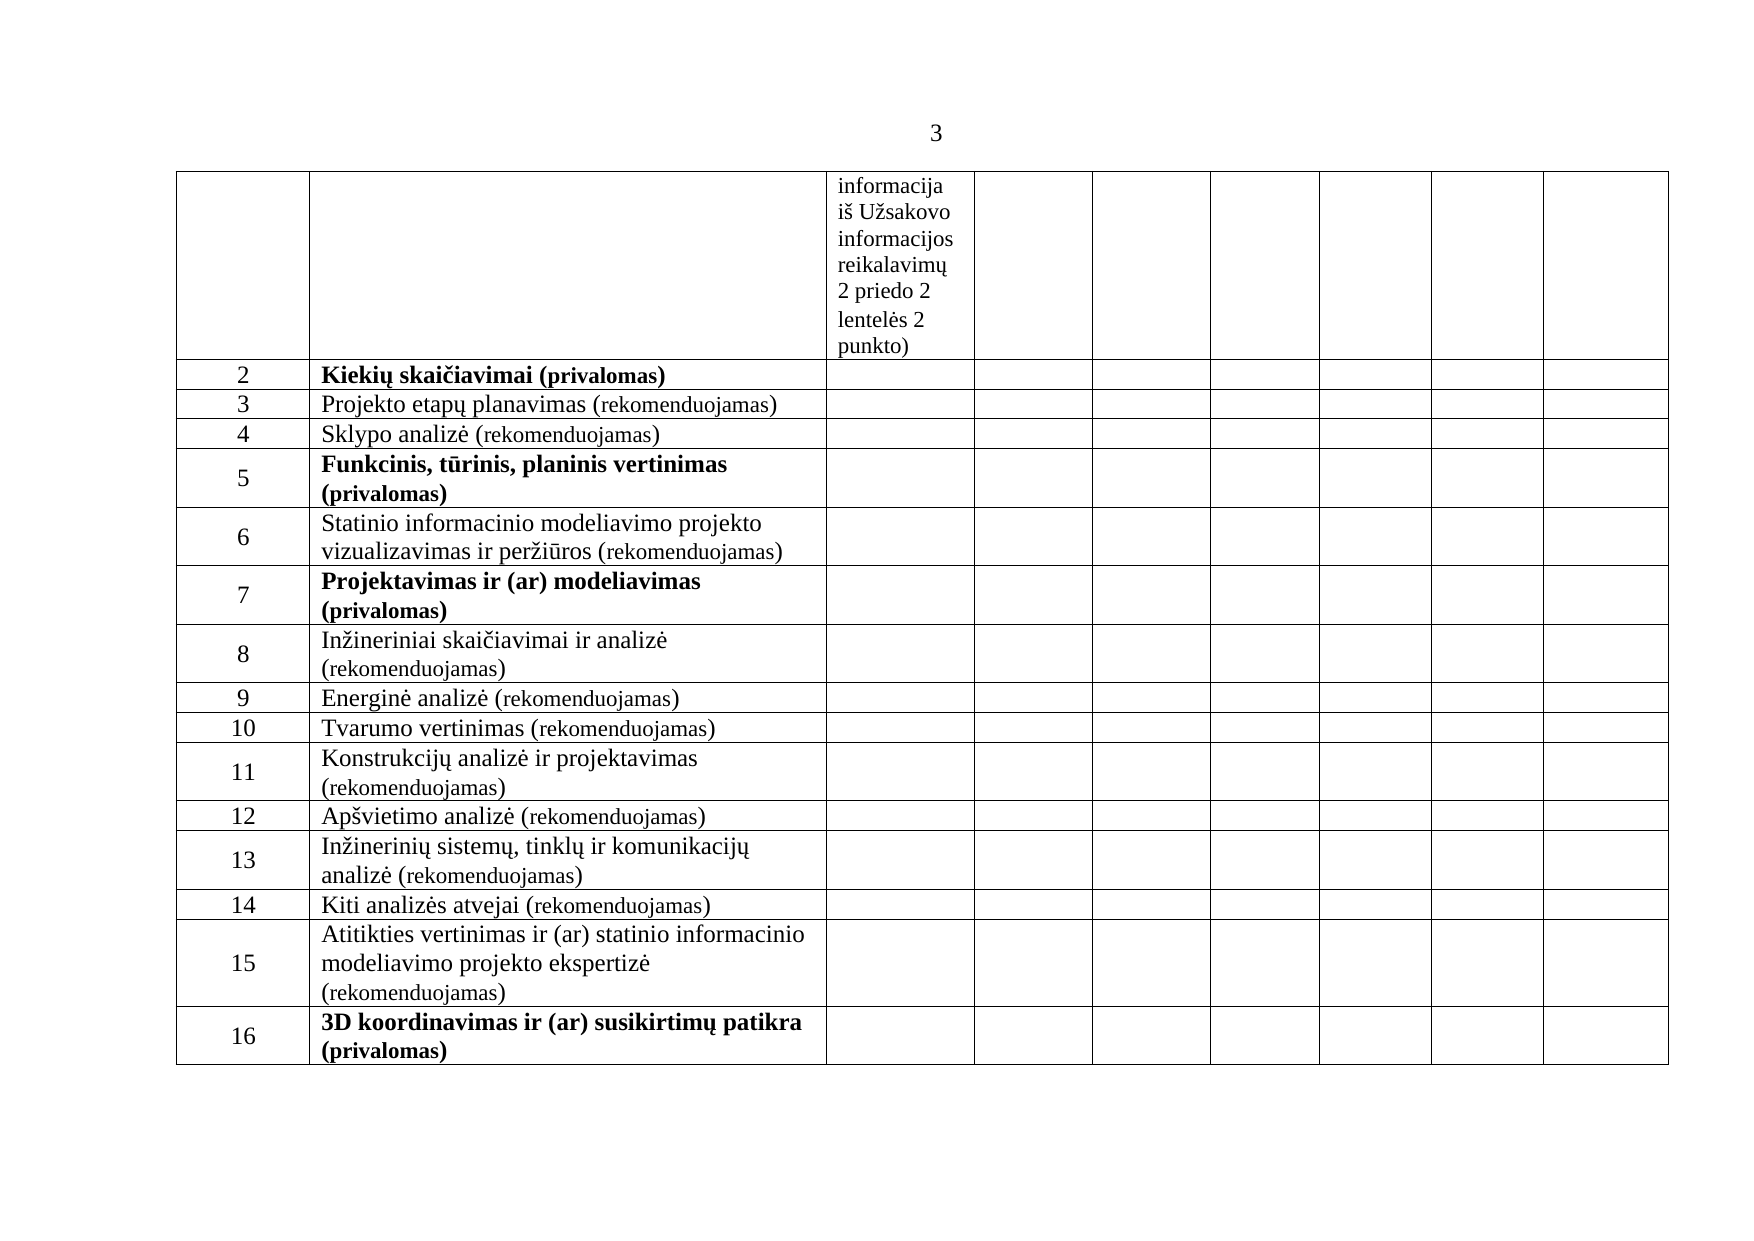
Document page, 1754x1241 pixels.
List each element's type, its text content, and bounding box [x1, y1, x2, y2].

table_cell [1544, 508, 1668, 565]
table_cell 11 [177, 743, 309, 800]
table_cell [975, 172, 1092, 359]
table_cell [1544, 1007, 1668, 1064]
table_cell 13 [177, 831, 309, 889]
table_cell [1093, 683, 1210, 712]
table_cell Funkcinis, tūrinis, planinis vertinimas (privalomas) [310, 449, 826, 507]
table_cell [1669, 565, 1673, 624]
table_cell [1211, 831, 1319, 889]
table_cell [827, 713, 974, 742]
table_cell [1320, 508, 1431, 565]
table_cell [1211, 449, 1319, 507]
table_cell Inžinerinių sistemų, tinklų ir komunikacijų analizė (rekomenduojamas) [310, 831, 826, 889]
table_cell Kiekių skaičiavimai (privalomas) [310, 360, 826, 388]
table_cell [1211, 419, 1319, 448]
table_cell 7 [177, 566, 309, 624]
table_cell [1432, 390, 1543, 418]
table_cell [1211, 360, 1319, 388]
table_cell Konstrukcijų analizė ir projektavimas (rekomenduojamas) [310, 743, 826, 800]
table_cell [827, 390, 974, 418]
table_cell [1211, 172, 1319, 359]
table_cell [1432, 625, 1543, 682]
table_cell [1669, 742, 1673, 800]
table_cell [1093, 390, 1210, 418]
table_cell [827, 566, 974, 624]
table_cell [1093, 801, 1210, 830]
table_cell [1320, 360, 1431, 388]
table_cell [1093, 1007, 1210, 1064]
table_cell [1211, 625, 1319, 682]
table_cell 10 [177, 713, 309, 742]
table_cell Statinio informacinio modeliavimo projekto vizualizavimas ir peržiūros (rekomenduojamas) [310, 508, 826, 565]
table_cell informacija iš Užsakovo informacijos reikalavimų 2 priedo 2 lentelės 2 punkto) [827, 172, 974, 359]
table_cell [827, 625, 974, 682]
table_cell [1320, 172, 1431, 359]
table_cell [1432, 172, 1543, 359]
table_cell [1432, 419, 1543, 448]
table_cell Atitikties vertinimas ir (ar) statinio informacinio modeliavimo projekto ekspertizė (rekomenduojamas) [310, 920, 826, 1006]
table_cell [1320, 801, 1431, 830]
table_cell [1320, 831, 1431, 889]
table_cell Inžineriniai skaičiavimai ir analizė (rekomenduojamas) [310, 625, 826, 682]
table_cell [1544, 566, 1668, 624]
table_cell [1320, 419, 1431, 448]
table_cell [975, 390, 1092, 418]
table_cell [1093, 360, 1210, 388]
table_cell [827, 890, 974, 918]
table_cell [1093, 713, 1210, 742]
table_cell [1669, 712, 1673, 742]
table_cell [975, 419, 1092, 448]
table_cell 4 [177, 419, 309, 448]
table_cell [1544, 890, 1668, 918]
table_cell [1320, 390, 1431, 418]
table_cell [1544, 713, 1668, 742]
table_cell [975, 920, 1092, 1006]
table_cell [975, 360, 1092, 388]
table_cell [1432, 508, 1543, 565]
table_cell [1669, 418, 1673, 448]
table_cell [1093, 743, 1210, 800]
table_cell 3D koordinavimas ir (ar) susikirtimų patikra (privalomas) [310, 1007, 826, 1064]
table_cell Tvarumo vertinimas (rekomenduojamas) [310, 713, 826, 742]
table_cell [1093, 508, 1210, 565]
table_cell [1093, 625, 1210, 682]
table_cell [975, 743, 1092, 800]
table_cell [1320, 713, 1431, 742]
table_cell 9 [177, 683, 309, 712]
table_cell [827, 508, 974, 565]
table_cell [827, 419, 974, 448]
table_cell [1669, 448, 1673, 507]
table_cell [975, 508, 1092, 565]
table_cell [975, 801, 1092, 830]
table_cell [1544, 920, 1668, 1006]
table_cell [1544, 625, 1668, 682]
table_cell [975, 625, 1092, 682]
table_cell Apšvietimo analizė (rekomenduojamas) [310, 801, 826, 830]
table_cell [1320, 743, 1431, 800]
table_cell [1320, 890, 1431, 918]
table_cell [827, 831, 974, 889]
table_cell [1211, 743, 1319, 800]
table_cell [975, 831, 1092, 889]
table_cell [1544, 449, 1668, 507]
table_cell [1211, 508, 1319, 565]
table_cell 3 [177, 390, 309, 418]
table_cell [1544, 419, 1668, 448]
table_cell [1432, 683, 1543, 712]
table_cell [1544, 801, 1668, 830]
table_cell [1320, 449, 1431, 507]
table_cell [1669, 1006, 1673, 1064]
table_cell [1211, 683, 1319, 712]
table_cell [1432, 566, 1543, 624]
table_cell [975, 713, 1092, 742]
table_cell [1093, 172, 1210, 359]
table_cell [975, 566, 1092, 624]
table_cell [1320, 1007, 1431, 1064]
table_cell [1432, 360, 1543, 388]
table_cell Sklypo analizė (rekomenduojamas) [310, 419, 826, 448]
table_cell [1432, 890, 1543, 918]
table_cell [827, 683, 974, 712]
table_cell [1669, 389, 1673, 418]
table_cell [1320, 566, 1431, 624]
table_cell [827, 920, 974, 1006]
table_cell [1669, 171, 1673, 359]
table_cell [975, 683, 1092, 712]
table_cell 16 [177, 1007, 309, 1064]
table_cell [1669, 682, 1673, 712]
table_cell [1093, 566, 1210, 624]
table_cell [1093, 920, 1210, 1006]
table_cell [1544, 172, 1668, 359]
table_cell [1432, 831, 1543, 889]
table_cell [1669, 624, 1673, 682]
table_cell [827, 743, 974, 800]
table_cell [177, 172, 309, 359]
table_cell [1544, 360, 1668, 388]
table_cell [1432, 801, 1543, 830]
table_cell [1669, 889, 1673, 918]
table_cell 14 [177, 890, 309, 918]
table_cell [1669, 830, 1673, 889]
table_cell [1432, 920, 1543, 1006]
table_cell [827, 449, 974, 507]
table_cell 15 [177, 920, 309, 1006]
table_cell [1320, 625, 1431, 682]
table_cell 6 [177, 508, 309, 565]
table_cell [1093, 449, 1210, 507]
table_cell [975, 449, 1092, 507]
table_cell [1432, 743, 1543, 800]
table_cell [827, 801, 974, 830]
table_cell [1211, 1007, 1319, 1064]
table_cell [1093, 831, 1210, 889]
table_cell [1211, 920, 1319, 1006]
table_cell [1093, 890, 1210, 918]
table_cell [1432, 1007, 1543, 1064]
table_cell [1320, 920, 1431, 1006]
table_cell Kiti analizės atvejai (rekomenduojamas) [310, 890, 826, 918]
table_cell [827, 360, 974, 388]
table_cell [827, 1007, 974, 1064]
table_cell [1544, 743, 1668, 800]
table_cell [1093, 419, 1210, 448]
table_cell [1211, 801, 1319, 830]
table_cell [1432, 449, 1543, 507]
table_cell [1669, 800, 1673, 830]
table_cell [1669, 359, 1673, 388]
table_cell [1320, 683, 1431, 712]
table_cell [975, 890, 1092, 918]
table_cell [1211, 566, 1319, 624]
table_cell [1432, 713, 1543, 742]
table_cell [1211, 890, 1319, 918]
table_cell Projektavimas ir (ar) modeliavimas (privalomas) [310, 566, 826, 624]
table_cell [1669, 507, 1673, 565]
table_cell [1211, 713, 1319, 742]
table_cell [1544, 390, 1668, 418]
table_cell Energinė analizė (rekomenduojamas) [310, 683, 826, 712]
table_cell 5 [177, 449, 309, 507]
table_cell 12 [177, 801, 309, 830]
table_cell [1669, 919, 1673, 1006]
table_cell Projekto etapų planavimas (rekomenduojamas) [310, 390, 826, 418]
table_cell [310, 172, 826, 359]
table_cell 8 [177, 625, 309, 682]
table_cell [1211, 390, 1319, 418]
table_cell [1544, 831, 1668, 889]
table_cell [1544, 683, 1668, 712]
table_cell 2 [177, 360, 309, 388]
table_cell [975, 1007, 1092, 1064]
